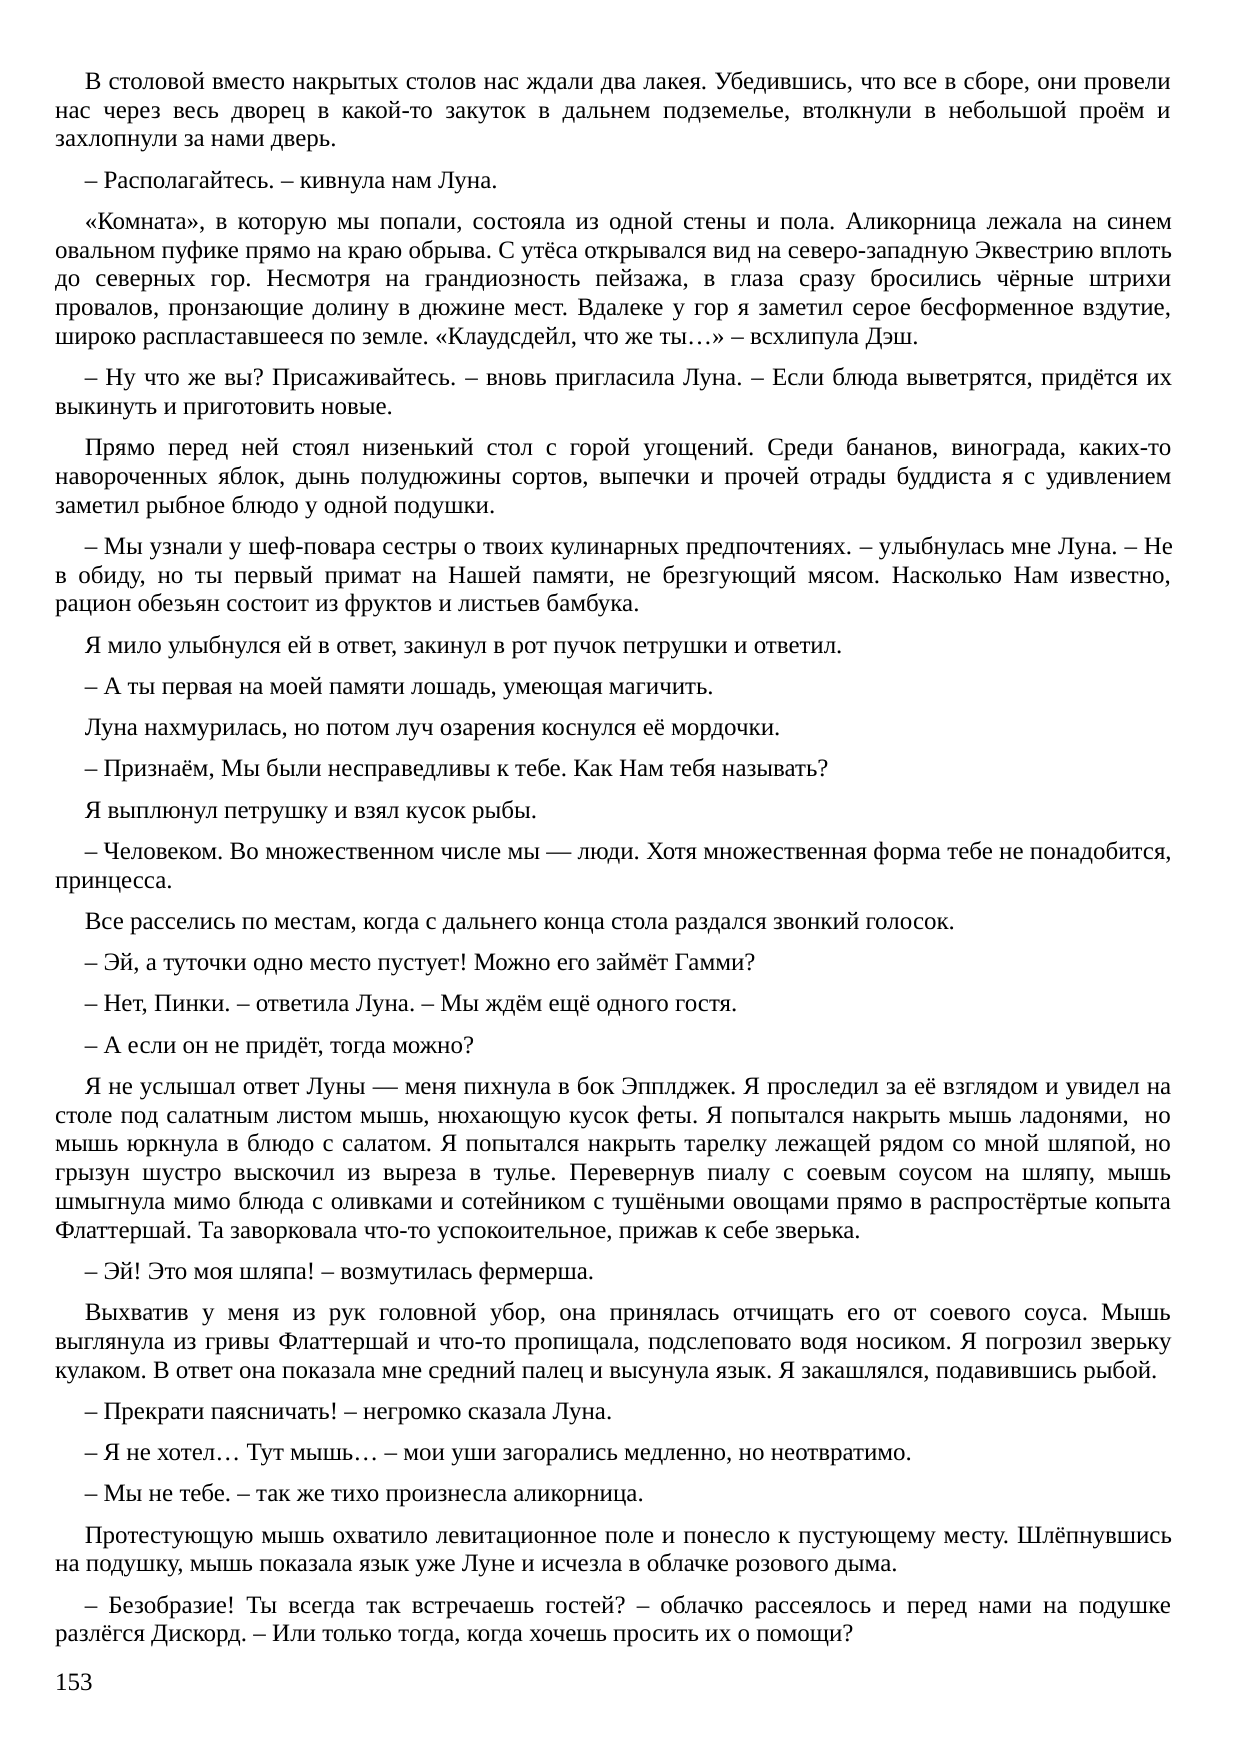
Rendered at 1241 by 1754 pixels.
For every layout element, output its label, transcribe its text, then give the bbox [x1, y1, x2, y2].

text – Нет, Пинки. – ответила Луна. – Мы ждём ещё одного гостя. [55, 988, 1173, 1017]
text Все расселись по местам, когда с дальнего конца стола раздался звонкий голосок. [55, 906, 1173, 935]
text – А если он не придёт, тогда можно? [55, 1030, 1173, 1058]
text – Мы узнали у шеф-повара сестры о твоих кулинарных предпочтениях. – улыбнулась мне Луна. – Не в обиду, но ты первый примат на Нашей памяти, не брезгующий мясом. Насколько Нам известно, рацион обезьян состоит из фруктов и листьев бамбука. [55, 531, 1173, 617]
text Выхватив у меня из рук головной убор, она принялась отчищать его от соевого соуса. Мышь выглянула из гривы Флаттершай и что-то пропищала, подслеповато водя носиком. Я погрозил зверьку кулаком. В ответ она показала мне средний палец и высунула язык. Я закашлялся, подавившись рыбой. [55, 1297, 1173, 1383]
text – Человеком. Во множественном числе мы — люди. Хотя множественная форма тебе не понадобится, принцесса. [55, 836, 1173, 893]
text «Комната», в которую мы попали, состояла из одной стены и пола. Аликорница лежала на синем овальном пуфике прямо на краю обрыва. С утёса открывался вид на северо-западную Эквестрию вплоть до северных гор. Несмотря на грандиозность пейзажа, в глаза сразу бросились чёрные штрихи провалов, пронзающие долину в дюжине мест. Вдалеке у гор я заметил серое бесформенное вздутие, широко распластавшееся по земле. «Клаудсдейл, что же ты…» – всхлипула Дэш. [55, 206, 1173, 350]
text Я мило улыбнулся ей в ответ, закинул в рот пучок петрушки и ответил. [55, 630, 1173, 658]
text – Ну что же вы? Присаживайтесь. – вновь пригласила Луна. – Если блюда выветрятся, придётся их выкинуть и приготовить новые. [55, 362, 1173, 420]
text – Эй, а туточки одно место пустует! Можно его займёт Гамми? [55, 947, 1173, 976]
text – Я не хотел… Тут мышь… – мои уши загорались медленно, но неотвратимо. [55, 1437, 1173, 1466]
text Луна нахмурилась, но потом луч озарения коснулся её мордочки. [55, 712, 1173, 741]
text Протестующую мышь охватило левитационное поле и понесло к пустующему месту. Шлёпнувшись на подушку, мышь показала язык уже Луне и исчезла в облачке розового дыма. [55, 1520, 1173, 1577]
text – Располагайтесь. – кивнула нам Луна. [55, 165, 1173, 193]
text – Безобразие! Ты всегда так встречаешь гостей? – облачко рассеялось и перед нами на подушке разлёгся Дискорд. – Или только тогда, когда хочешь просить их о помощи? [55, 1590, 1173, 1647]
text Я не услышал ответ Луны — меня пихнула в бок Эпплджек. Я проследил за её взглядом и увидел на столе под салатным листом мышь, нюхающую кусок феты. Я попытался накрыть мышь ладонями, но мышь юркнула в блюдо с салатом. Я попытался накрыть тарелку лежащей рядом со мной шляпой, но грызун шустро выскочил из выреза в тулье. Перевернув пиалу с соевым соусом на шляпу, мышь шмыгнула мимо блюда с оливками и сотейником с тушёными овощами прямо в распростёртые копыта Флаттершай. Та заворковала что-то успокоительное, прижав к себе зверька. [55, 1071, 1173, 1243]
text – Признаём, Мы были несправедливы к тебе. Как Нам тебя называть? [55, 753, 1173, 782]
text – Прекрати паясничать! – негромко сказала Луна. [55, 1396, 1173, 1425]
text Прямо перед ней стоял низенький стол с горой угощений. Среди бананов, винограда, каких-то навороченных яблок, дынь полудюжины сортов, выпечки и прочей отрады буддиста я с удивлением заметил рыбное блюдо у одной подушки. [55, 432, 1173, 518]
text – А ты первая на моей памяти лошадь, умеющая магичить. [55, 671, 1173, 700]
text Я выплюнул петрушку и взял кусок рыбы. [55, 795, 1173, 823]
text – Мы не тебе. – так же тихо произнесла аликорница. [55, 1478, 1173, 1507]
text – Эй! Это моя шляпа! – возмутилась фермерша. [55, 1256, 1173, 1285]
text В столовой вместо накрытых столов нас ждали два лакея. Убедившись, что все в сборе, они провели нас через весь дворец в какой-то закуток в дальнем подземелье, втолкнули в небольшой проём и захлопнули за нами дверь. [55, 66, 1173, 152]
